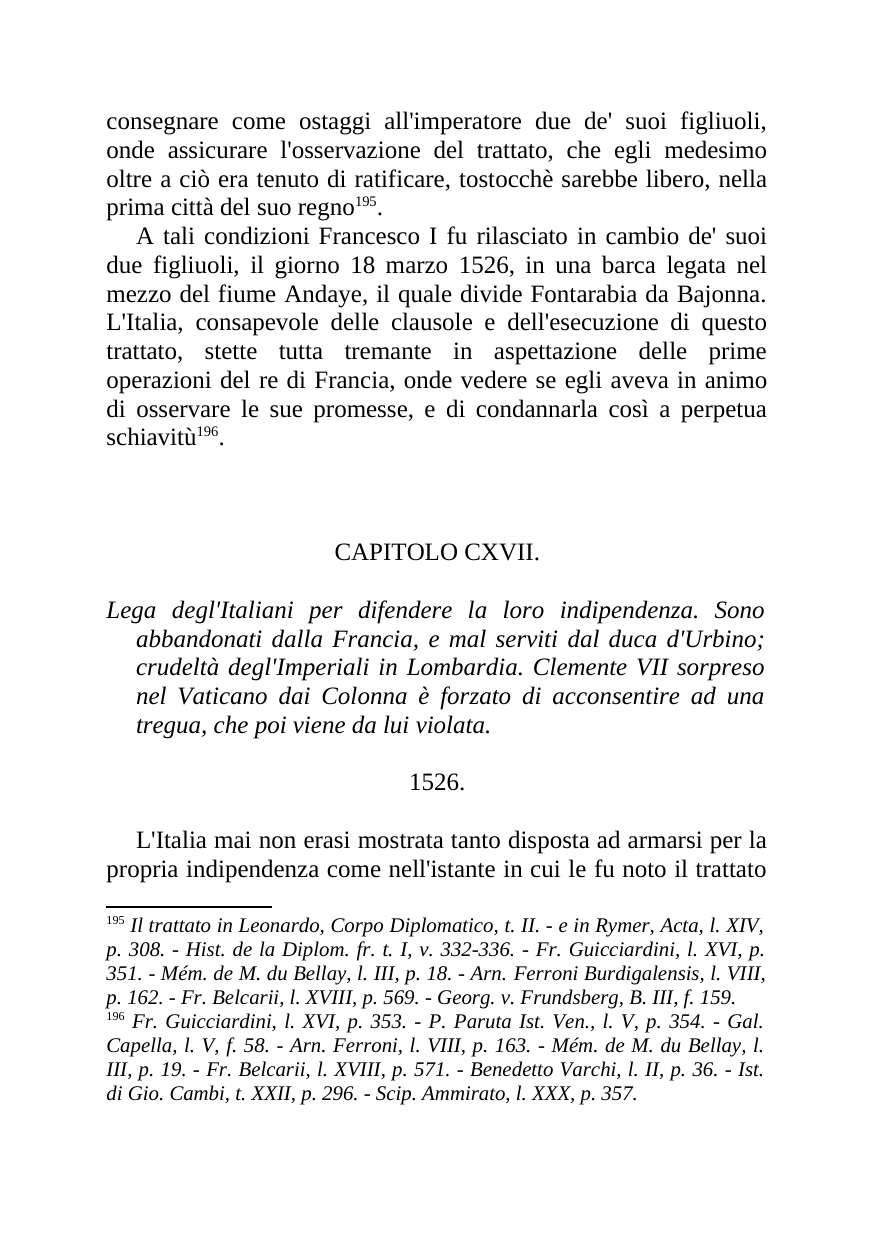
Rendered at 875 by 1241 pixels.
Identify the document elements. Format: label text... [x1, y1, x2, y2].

text Lega degl'Italiani per difendere la loro indipendenza. Sono abbandonati dalla Francia, e mal serviti dal duca d'Urbino; crudeltà degl'Imperiali in Lombardia. Clemente VII sorpreso nel Vaticano dai Colonna è forzato di acconsentire ad una tregua, che poi viene da lui violata. [106, 595, 768, 739]
text 1526. [106, 767, 768, 796]
text consegnare come ostaggi all'imperatore due de' suoi figliuoli, onde assicurare l'osservazione del trattato, che egli medesimo oltre a ciò era tenuto di ratificare, tostocchè sarebbe libero, nella prima città del suo regno. [106, 106, 768, 221]
text CAPITOLO CXVII. [106, 537, 768, 566]
text Fr. Guicciardini, l. XVI, p. 353. - P. Paruta Ist. Ven., l. V, p. 354. - Gal. Capella, l. V, f. 58. - Arn. Ferroni, l. VIII, p. 163. - Mém. de M. du Bellay, l. III, p. 19. - Fr. Belcarii, l. XVIII, p. 571. - Benedetto Varchi, l. II, p. 36. - Ist. di Gio. Cambi, t. XXII, p. 296. - Scip. Ammirato, l. XXX, p. 357. [106, 1009, 768, 1105]
text A tali condizioni Francesco I fu rilasciato in cambio de' suoi due figliuoli, il giorno 18 marzo 1526, in una barca legata nel mezzo del fiume Andaye, il quale divide Fontarabia da Bajonna. L'Italia, consapevole delle clausole e dell'esecuzione di questo trattato, stette tutta tremante in aspettazione delle prime operazioni del re di Francia, onde vedere se egli aveva in animo di osservare le sue promesse, e di condannarla così a perpetua schiavitù. [106, 221, 768, 451]
text Il trattato in Leonardo, Corpo Diplomatico, t. II. - e in Rymer, Acta, l. XIV, p. 308. - Hist. de la Diplom. fr. t. I, v. 332-336. - Fr. Guicciardini, l. XVI, p. 351. - Mém. de M. du Bellay, l. III, p. 18. - Arn. Ferroni Burdigalensis, l. VIII, p. 162. - Fr. Belcarii, l. XVIII, p. 569. - Georg. v. Frundsberg, B. III, f. 159. [106, 913, 768, 1009]
text L'Italia mai non erasi mostrata tanto disposta ad armarsi per la propria indipendenza come nell'istante in cui le fu noto il trattato [106, 825, 768, 882]
